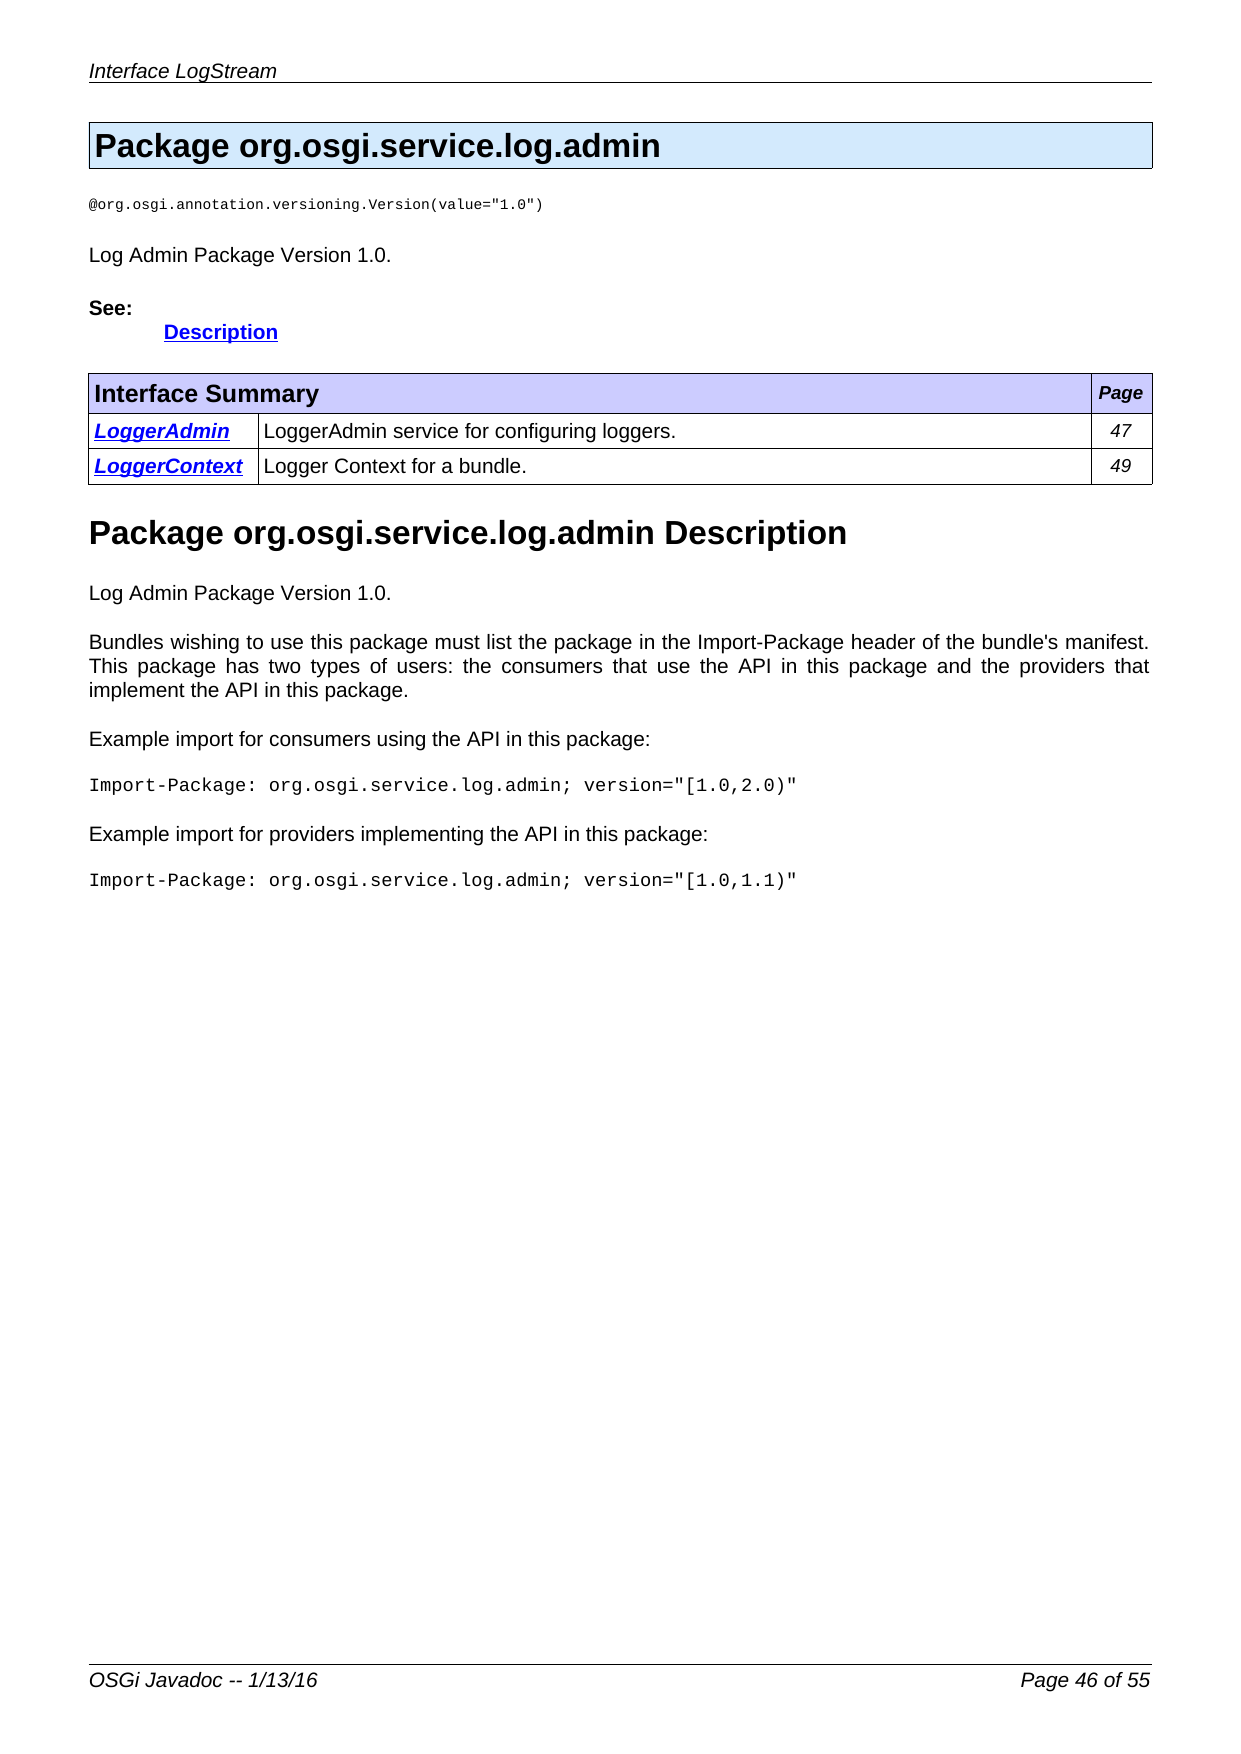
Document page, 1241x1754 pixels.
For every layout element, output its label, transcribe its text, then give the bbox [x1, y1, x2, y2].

text Package org.osgi.service.log.admin Description [88, 513, 1152, 551]
text Import-Package: org.osgi.service.log.admin; version="[1.0,1.1)" [88, 871, 1152, 892]
table_cell LoggerContext [89, 449, 258, 484]
text @org.osgi.annotation.versioning.Version(value="1.0") [88, 197, 1152, 213]
table_cell 45 [1092, 414, 1152, 448]
table_cell Logger Context for a bundle. [259, 449, 1091, 484]
table_header Interface Summary [89, 374, 1091, 413]
text Description [163, 320, 1152, 344]
text Example import for consumers using the API in this package: [88, 726, 1152, 750]
text Import-Package: org.osgi.service.log.admin; version="[1.0,2.0)" [88, 775, 1152, 797]
table_cell LoggerAdmin service for configuring loggers. [259, 414, 1091, 448]
subtitle Package org.osgi.service.log.admin [90, 123, 1152, 168]
table_cell 47 [1092, 449, 1152, 484]
text Bundles wishing to use this package must list the package in the Import-Package header of the bundle's manifest. This package has two types of users: the consumers that use the API in this package and the providers that implement the API in this package. [88, 629, 1152, 701]
text Log Admin Package Version 1.0. [88, 243, 1152, 267]
text Log Admin Package Version 1.0. [88, 581, 1152, 604]
table_header Page [1092, 374, 1152, 413]
table_cell LoggerAdmin [89, 414, 258, 448]
text See: [88, 296, 1152, 320]
text Example import for providers implementing the API in this package: [88, 822, 1152, 846]
